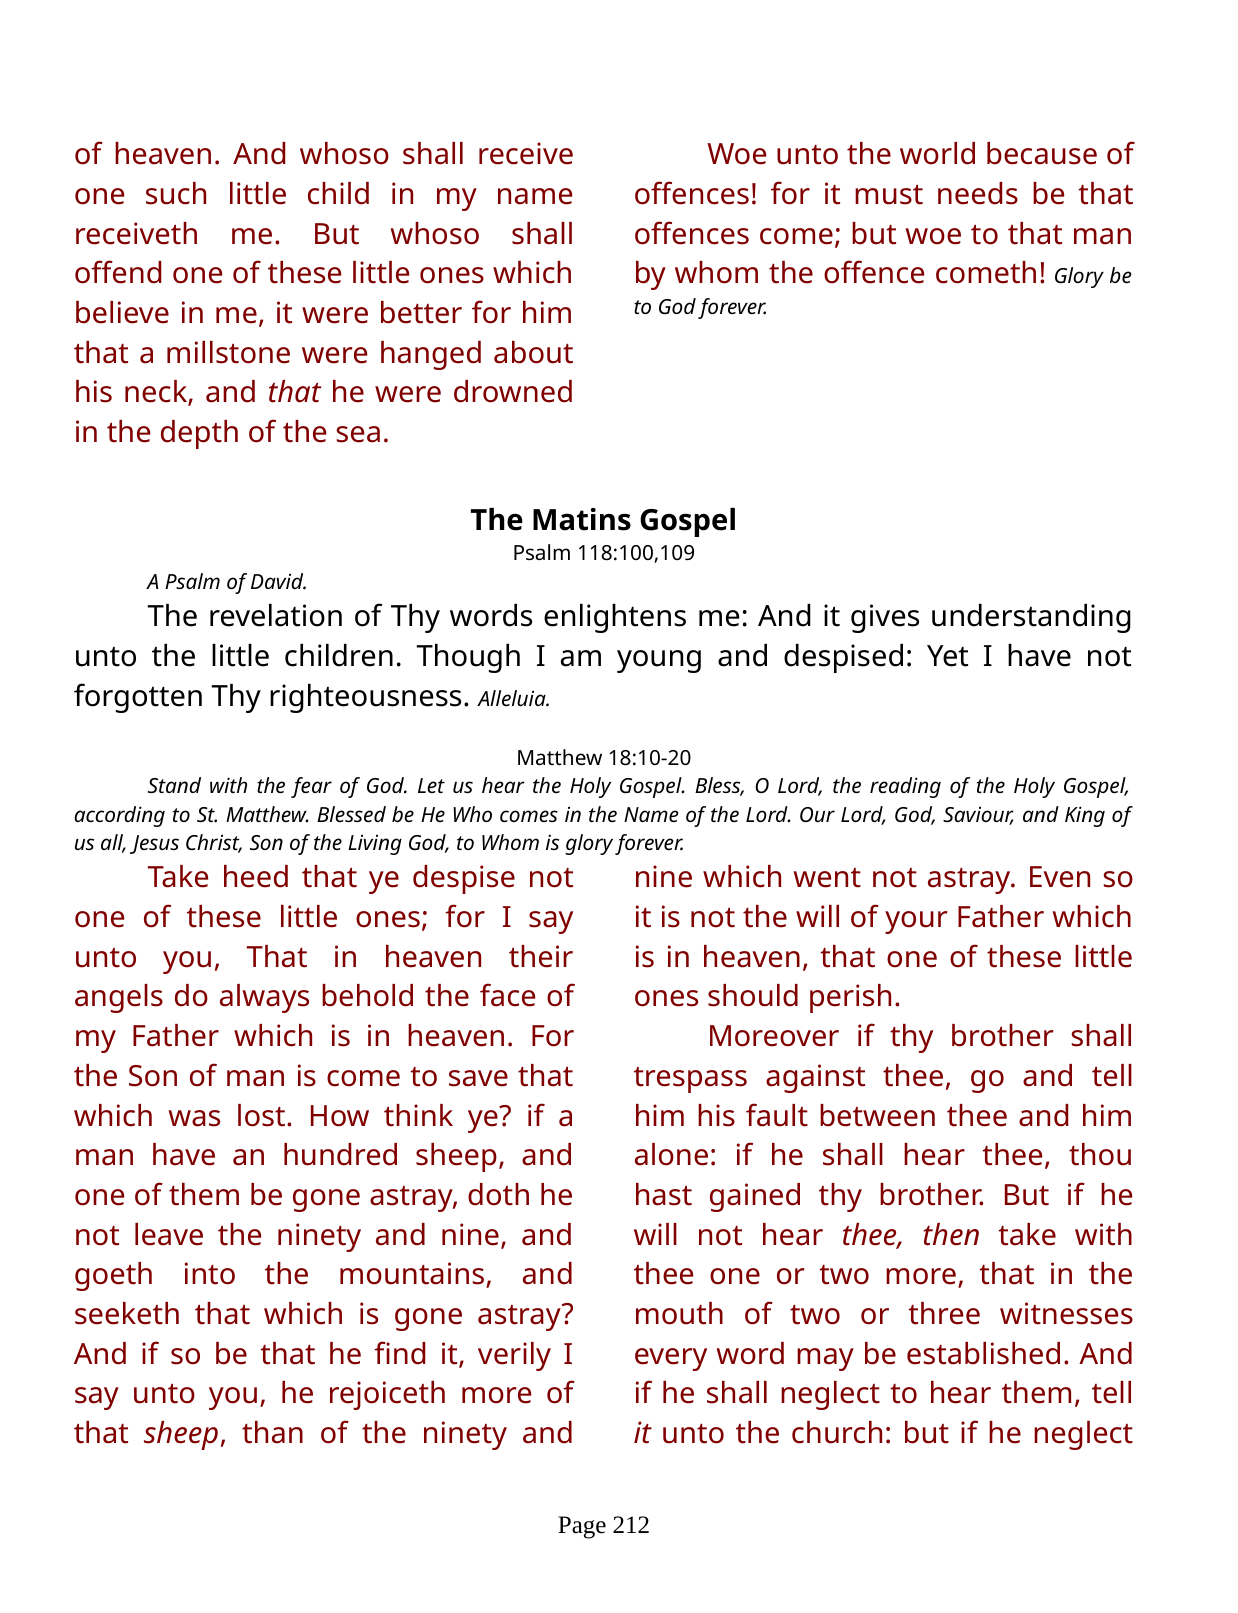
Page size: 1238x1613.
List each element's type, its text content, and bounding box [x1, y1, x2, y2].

text A Psalm of David. [73, 567, 1134, 595]
text Woe unto the world because of offences! for it must needs be that offences come; but woe to that man by whom the offence cometh! Glory be to God forever. [633, 133, 1134, 321]
text nine which went not astray. Even so it is not the will of your Father which is in heaven, that one of these little ones should perish. [633, 857, 1134, 1015]
text The Matins Gospel [73, 499, 1134, 538]
text Moreover if thy brother shall trespass against thee, go and tell him his fault between thee and him alone: if he shall hear thee, thou hast gained thy brother. But if he will not hear thee, then take with thee one or two more, that in the mouth of two or three witnesses every word may be established. And if he shall neglect to hear them, tell it unto the church: but if he neglect [633, 1015, 1134, 1452]
text Matthew 18:10-20 [73, 743, 1134, 771]
text The revelation of Thy words enlightens me: And it gives understanding unto the little children. Though I am young and despised: Yet I have not forgotten Thy righteousness. Alleluia. [73, 595, 1134, 714]
text Take heed that ye despise not one of these little ones; for I say unto you, That in heaven their angels do always behold the face of my Father which is in heaven. For the Son of man is come to save that which was lost. How think ye? if a man have an hundred sheep, and one of them be gone astray, doth he not leave the ninety and nine, and goeth into the mountains, and seeketh that which is gone astray? And if so be that he find it, verily I say unto you, he rejoiceth more of that sheep, than of the ninety and [73, 857, 574, 1452]
text Stand with the fear of God. Let us hear the Holy Gospel. Bless, O Lord, the reading of the Holy Gospel, according to St. Matthew. Blessed be He Who comes in the Name of the Lord. Our Lord, God, Saviour, and King of us all, Jesus Christ, Son of the Living God, to Whom is glory forever. [73, 771, 1134, 857]
text of heaven. And whoso shall receive one such little child in my name receiveth me. But whoso shall offend one of these little ones which believe in me, it were better for him that a millstone were hanged about his neck, and that he were drowned in the depth of the sea. [73, 133, 574, 451]
text Psalm 118:100,109 [73, 538, 1134, 567]
